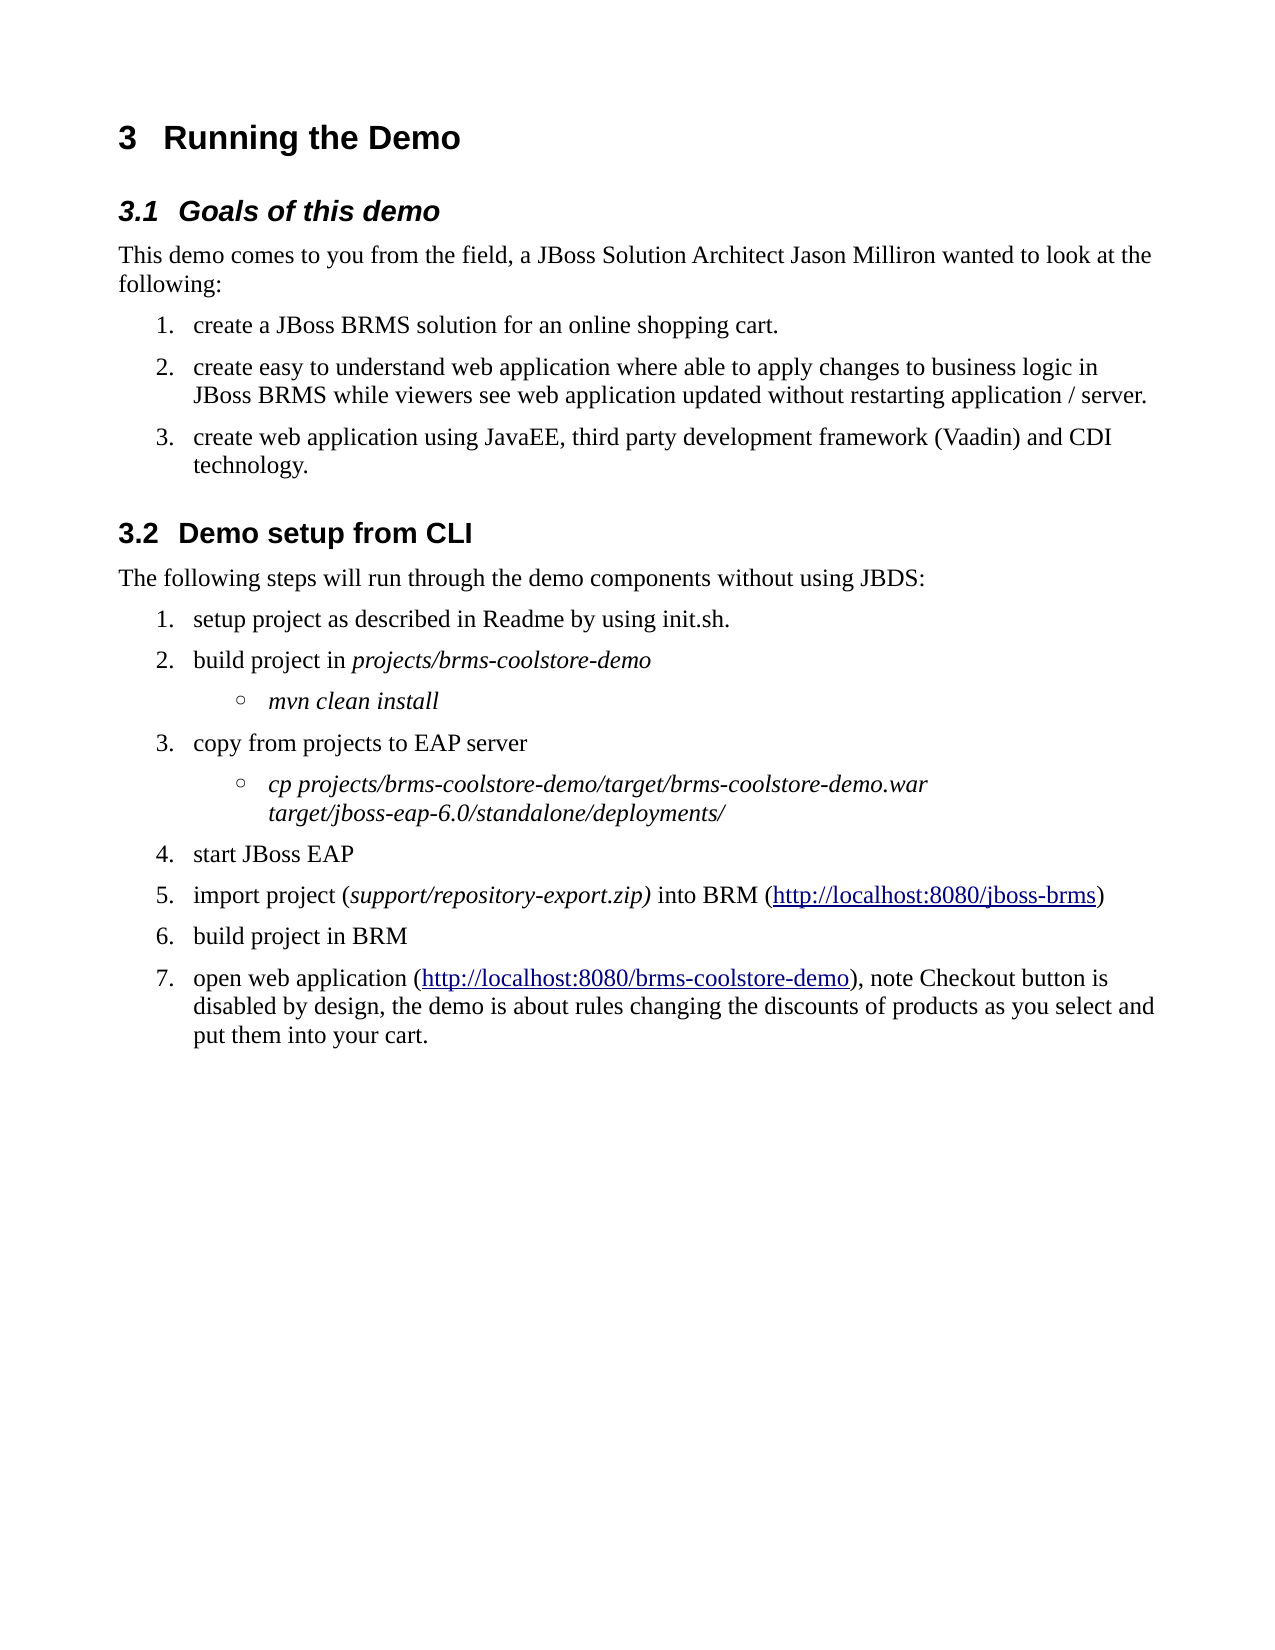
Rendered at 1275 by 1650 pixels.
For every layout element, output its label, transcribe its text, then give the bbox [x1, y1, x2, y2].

text The following steps will run through the demo components without using JBDS: [118, 563, 1157, 591]
subtitle Running the Demo [118, 118, 1157, 157]
text This demo comes to you from the field, a JBoss Solution Architect Jason Milliron wanted to look at the following: [118, 240, 1157, 298]
list create a JBoss BRMS solution for an online shopping cart. [156, 310, 1157, 339]
subtitle Goals of this demo [118, 194, 1157, 228]
list cp projects/brms-coolstore-demo/target/brms-coolstore-demo.war target/jboss-eap-6.0/standalone/deployments/ [231, 769, 1157, 826]
subtitle Demo setup from CLI [118, 517, 1157, 550]
list build project in BRM [156, 921, 1157, 950]
list open web application (http://localhost:8080/brms-coolstore-demo), note Checkout button is disabled by design, the demo is about rules changing the discounts of products as you select and put them into your cart. [156, 963, 1157, 1049]
list start JBoss EAP [156, 839, 1157, 868]
list create web application using JavaEE, third party development framework (Vaadin) and CDI technology. [156, 422, 1157, 479]
list import project (support/repository-export.zip) into BRM (http://localhost:8080/jboss-brms) [156, 880, 1157, 909]
list build project in projects/brms-coolstore-demo [156, 645, 1157, 674]
list copy from projects to EAP server [156, 728, 1157, 756]
list setup project as described in Readme by using init.sh. [156, 604, 1157, 633]
list mvn clean install [231, 686, 1157, 715]
list create easy to understand web application where able to apply changes to business logic in JBoss BRMS while viewers see web application updated without restarting application / server. [156, 352, 1157, 409]
